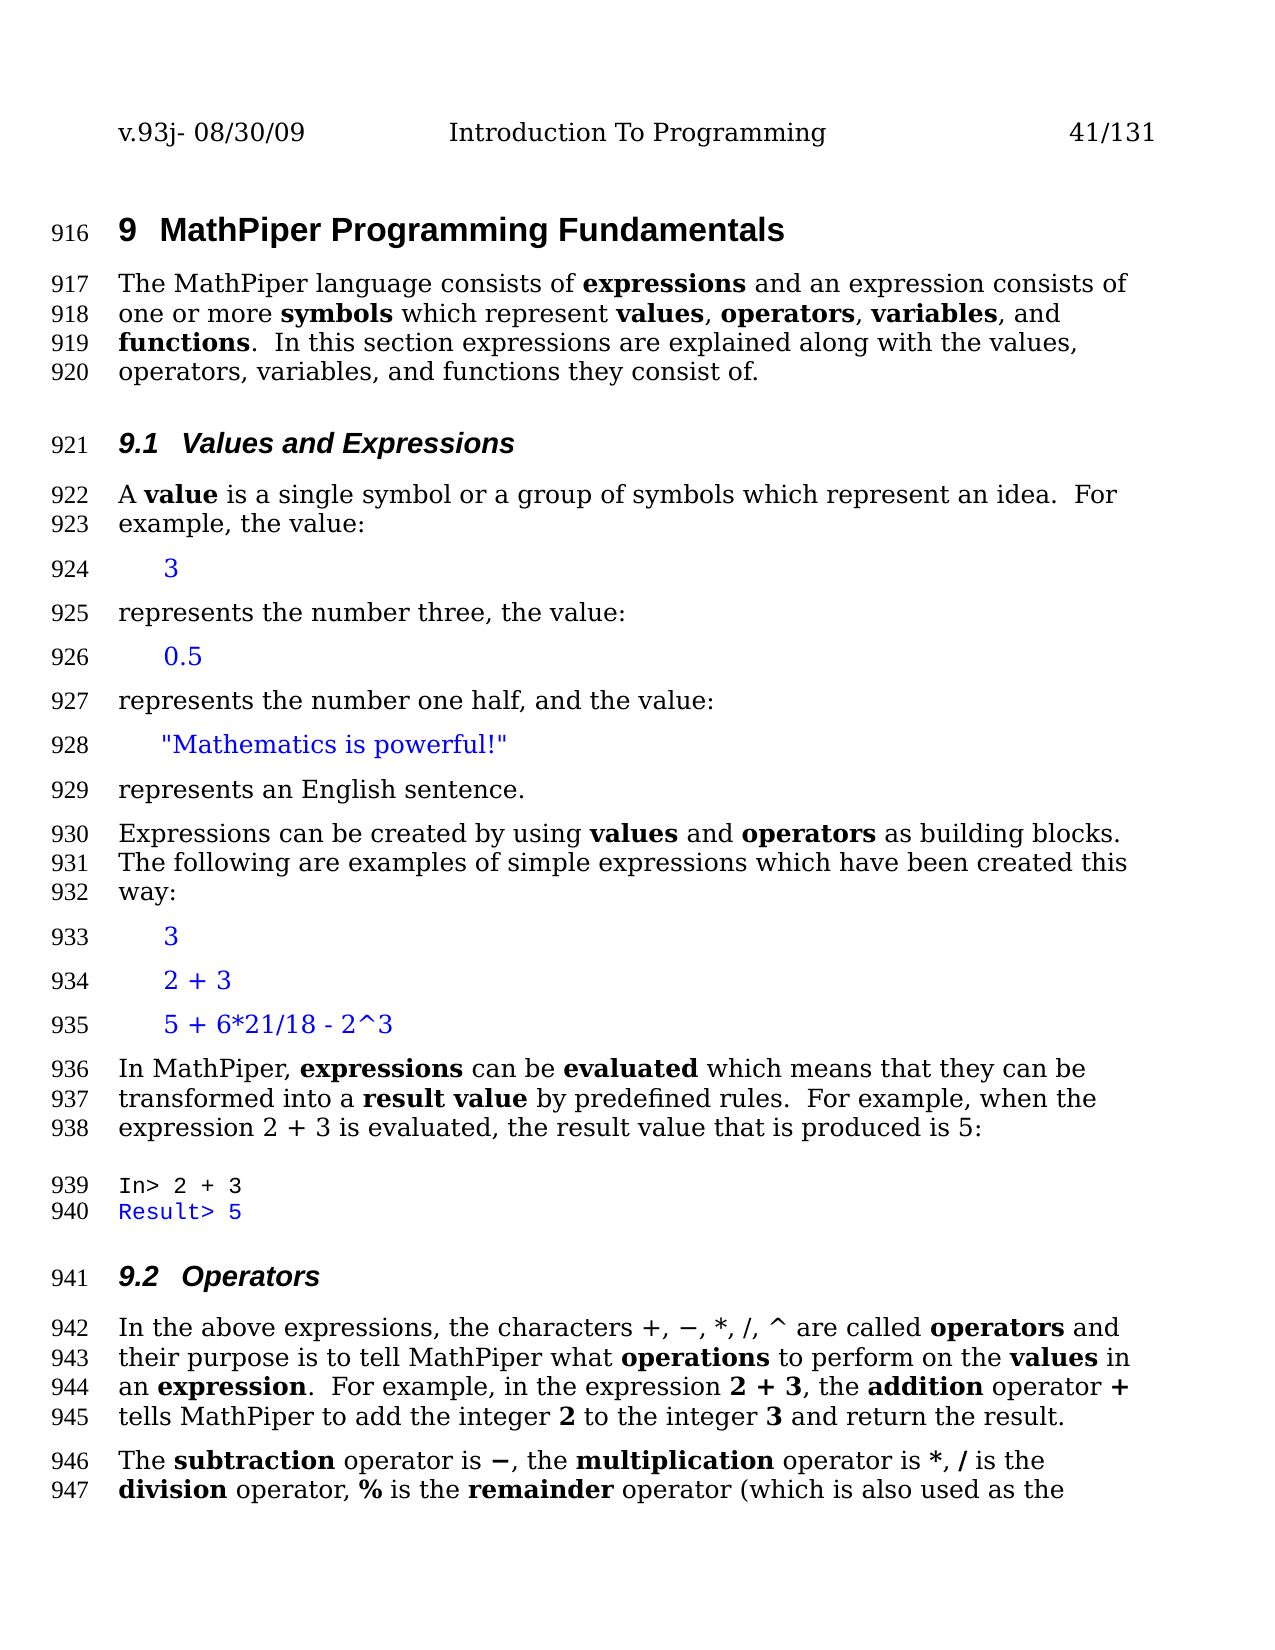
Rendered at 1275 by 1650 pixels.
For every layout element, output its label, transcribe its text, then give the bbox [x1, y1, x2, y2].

text The MathPiper language consists of expressions and an expression consists of one or more symbols which represent values, operators, variables, and functions. In this section expressions are explained along with the values, operators, variables, and functions they consist of. [118, 269, 1157, 387]
text represents the number one half, and the value: [118, 686, 1157, 716]
text A value is a single symbol or a group of symbols which represent an idea. For example, the value: [118, 480, 1157, 539]
text Result> 5 [118, 1200, 1157, 1226]
text 5 + 6*21/18 - 2^3 [163, 1010, 1157, 1039]
subtitle Operators [118, 1259, 1157, 1292]
text represents the number three, the value: [118, 598, 1157, 627]
text In MathPiper, expressions can be evaluated which means that they can be transformed into a result value by predefined rules. For example, when the expression 2 + 3 is evaluated, the result value that is produced is 5: [118, 1054, 1157, 1142]
text "Mathematics is powerful!" [161, 731, 1157, 760]
subtitle MathPiper Programming Fundamentals [118, 210, 1157, 248]
text In> 2 + 3 [118, 1174, 1157, 1200]
subtitle Values and Expressions [118, 426, 1157, 459]
text In the above expressions, the characters +, −, *, /, ^ are called operators and their purpose is to tell MathPiper what operations to perform on the values in an expression. For example, in the expression 2 + 3, the addition operator + tells MathPiper to add the integer 2 to the integer 3 and return the result. [118, 1313, 1157, 1431]
text represents an English sentence. [118, 775, 1157, 804]
text 3 [163, 554, 1157, 583]
text 0.5 [163, 642, 1157, 671]
text 2 + 3 [163, 966, 1157, 995]
text The subtraction operator is −, the multiplication operator is *, / is the division operator, % is the remainder operator (which is also used as the [118, 1446, 1157, 1505]
text Expressions can be created by using values and operators as building blocks. The following are examples of simple expressions which have been created this way: [118, 819, 1157, 907]
text 3 [163, 922, 1157, 951]
